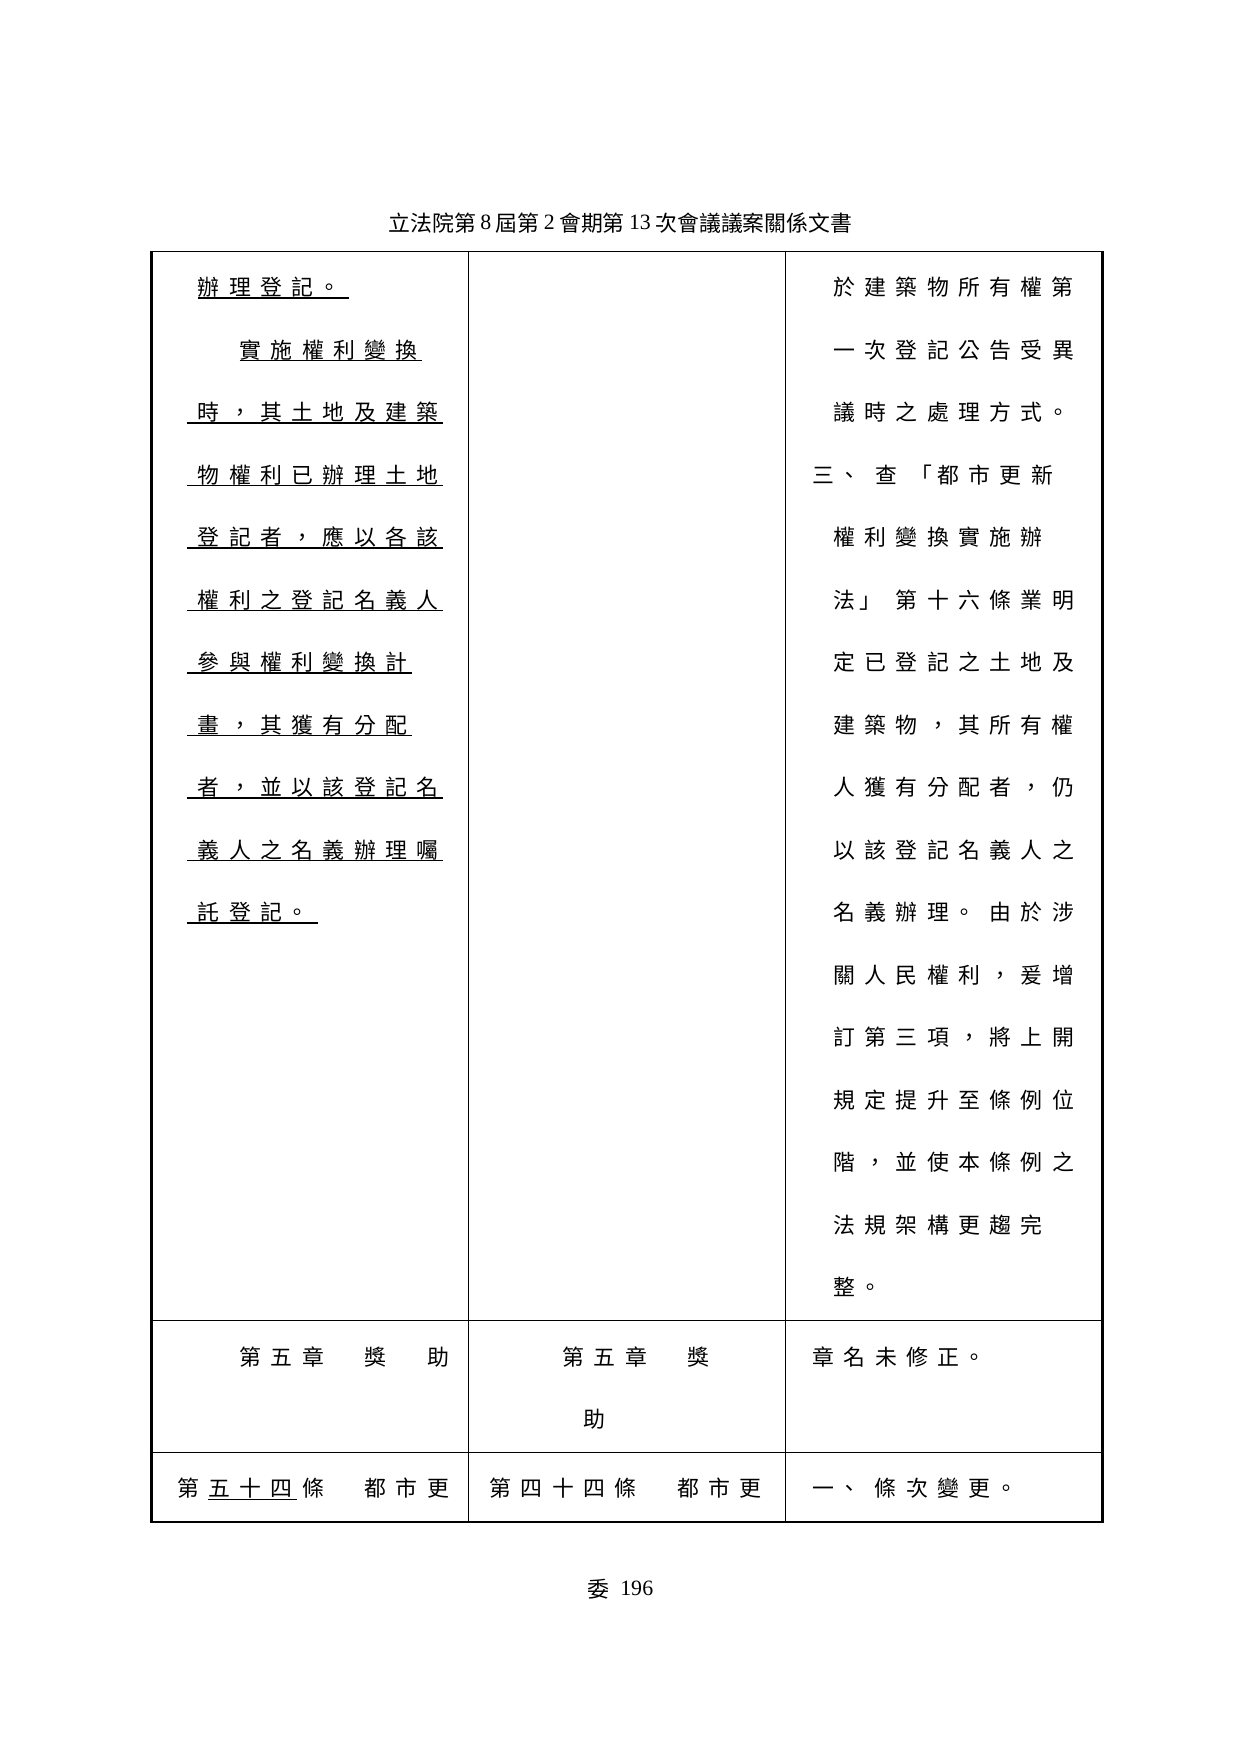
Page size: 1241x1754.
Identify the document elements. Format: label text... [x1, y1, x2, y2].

table_cell 第五章 獎 助 [469, 1321, 785, 1452]
table_cell 章名未修正。 [786, 1321, 1101, 1452]
table_cell 於建築物所有權第一次登記公告受異議時之處理方式。 三、查「都市更新權利變換實施辦法」第十六條業明定已登記之土地及建築物，其所有權人獲有分配者，仍以該登記名義人之名義辦理。由於涉關人民權利，爰增訂第三項，將上開規定提升至條例位階，並使本條例之法規架構更趨完整。 [786, 252, 1101, 1320]
table_cell 辦理登記。 實施權利變換時，其土地及建築物權利已辦理土地登記者，應以各該權利之登記名義人參與權利變換計畫，其獲有分配者，並以該登記名義人之名義辦理囑託登記。 [153, 252, 468, 1320]
table_cell 第五十四條 都市更 [153, 1453, 468, 1521]
table_cell [469, 252, 785, 1320]
table_cell 第五章 獎 助 [153, 1321, 468, 1452]
table_cell 第四十四條 都市更 [469, 1453, 785, 1521]
table_cell 一、條次變更。 [786, 1453, 1101, 1521]
